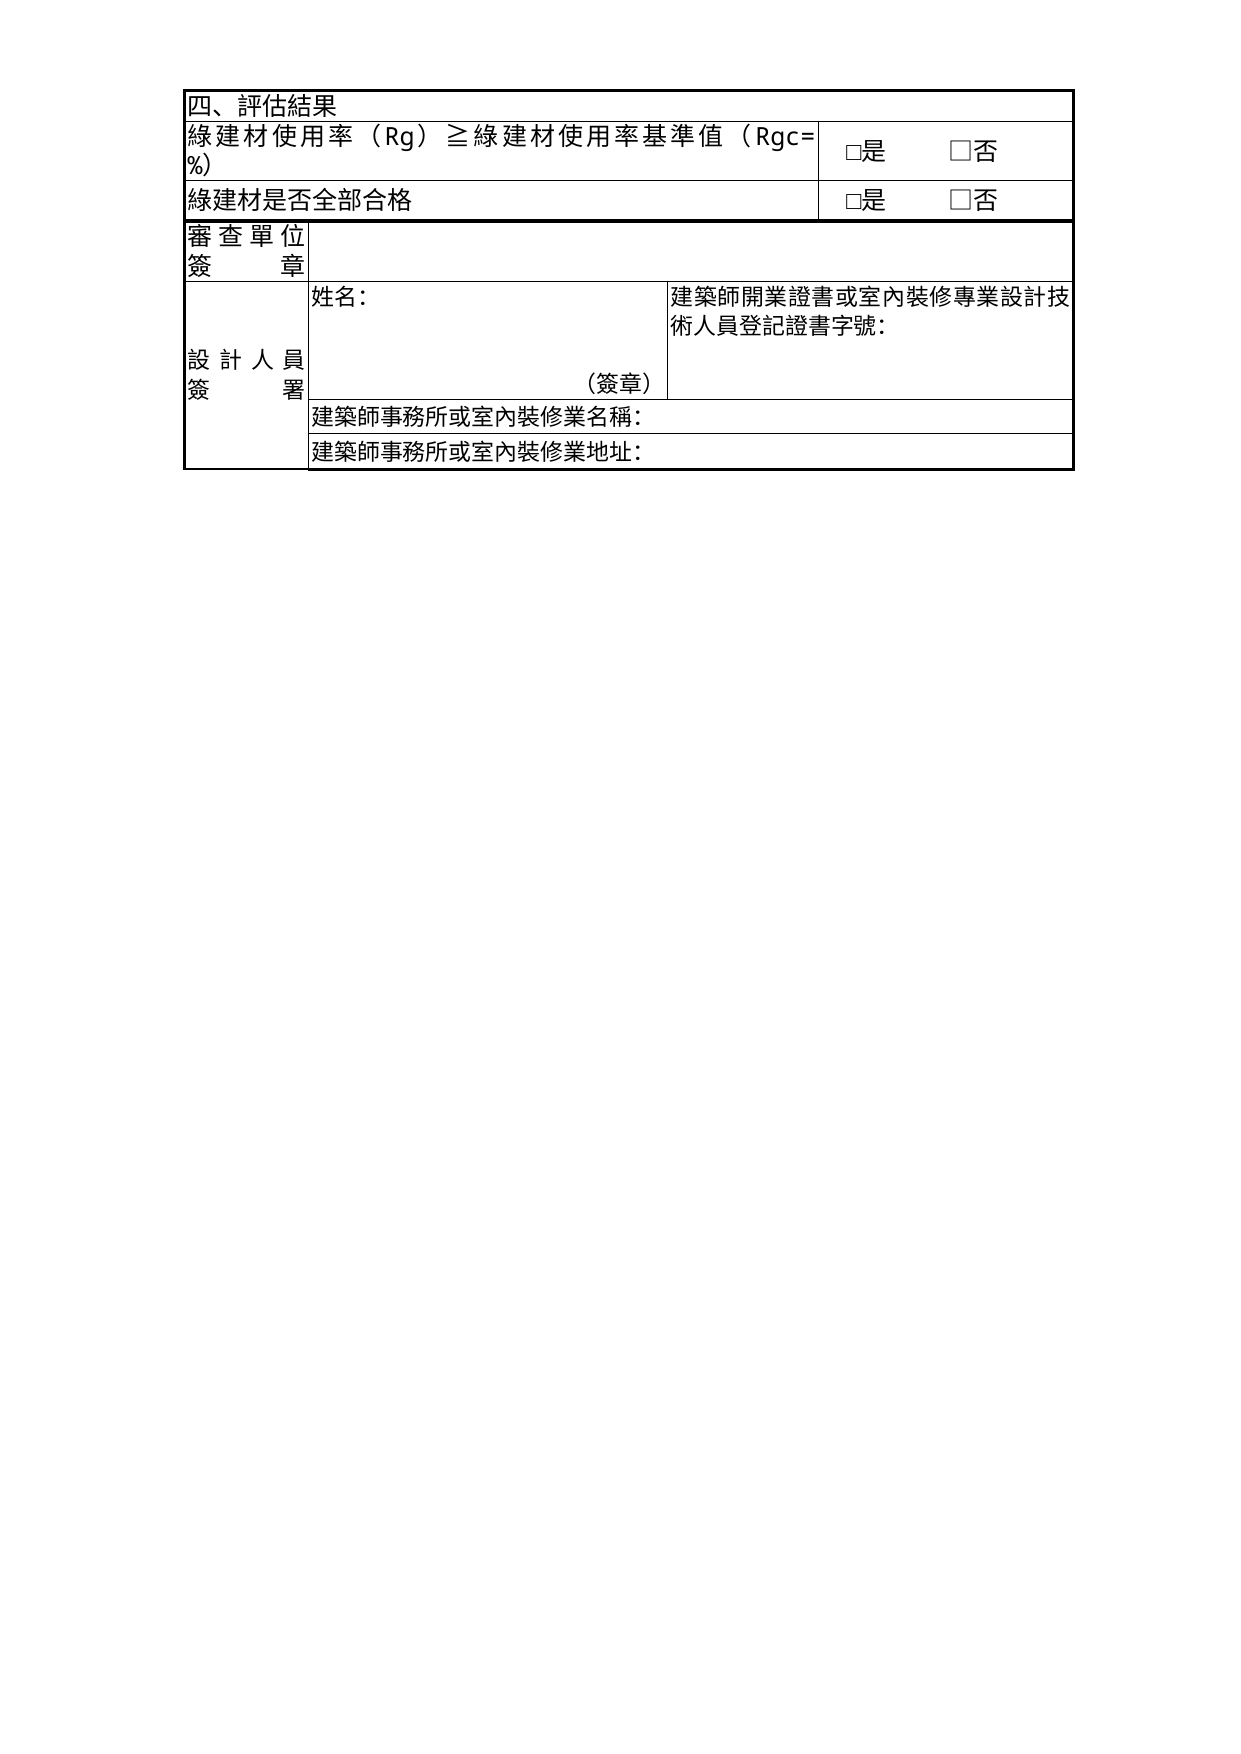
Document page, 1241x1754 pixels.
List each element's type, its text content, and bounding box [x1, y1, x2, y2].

table_cell 四、評估結果 [186, 92, 1072, 121]
table_cell [309, 223, 1072, 281]
table_cell □是 □否 [819, 181, 1072, 219]
table_cell 審查單位簽章 [186, 223, 308, 281]
table_cell □是 □否 [819, 122, 1072, 180]
table_cell 建築師事務所或室內裝修業地址： [309, 434, 1072, 468]
table_cell 設計人員 簽署 [186, 282, 308, 468]
table_cell 綠建材使用率（Rg）≧綠建材使用率基準值（Rgc= %） [186, 122, 818, 180]
table_cell 建築師事務所或室內裝修業名稱： [309, 400, 1072, 433]
table_cell 姓名： （簽章） [309, 282, 667, 398]
table_cell 綠建材是否全部合格 [186, 181, 818, 219]
table_cell 建築師開業證書或室內裝修專業設計技術人員登記證書字號： [668, 282, 1072, 398]
